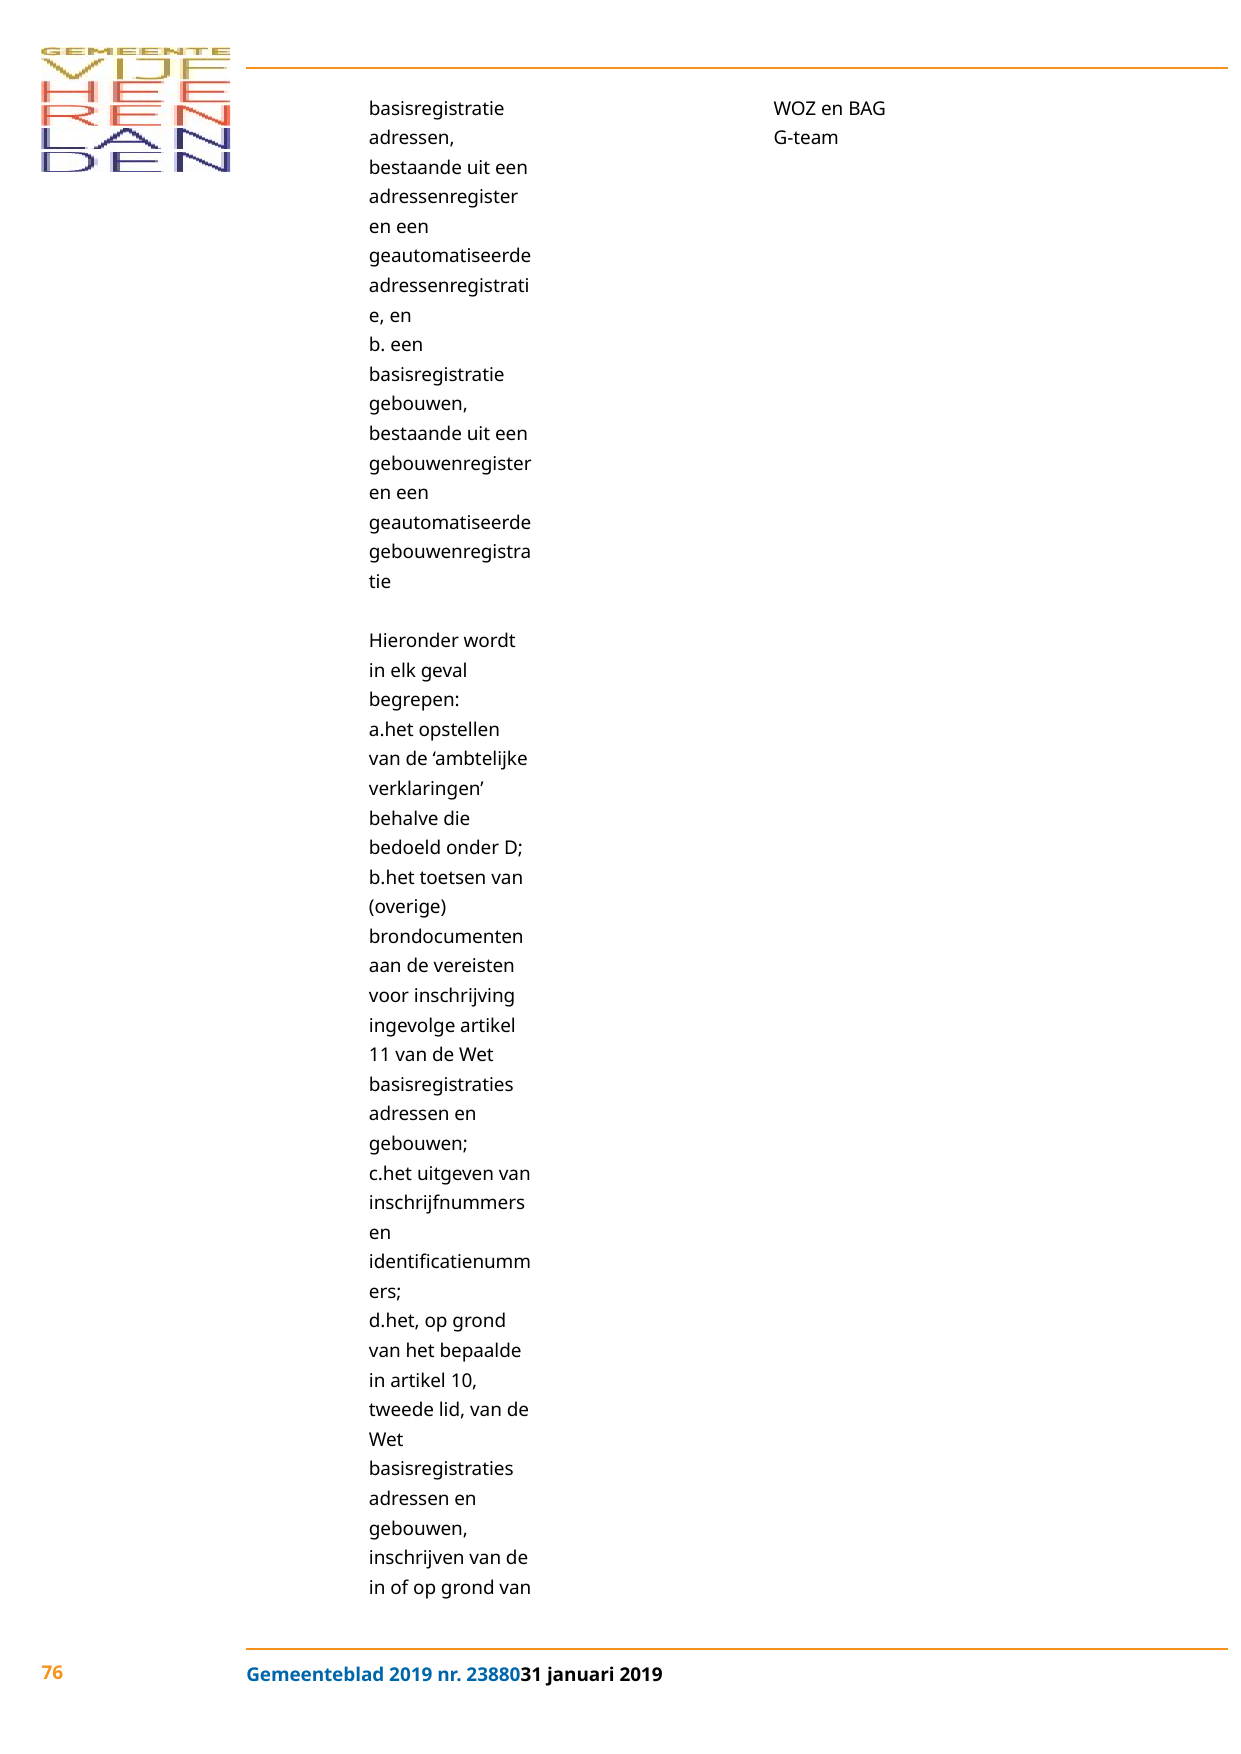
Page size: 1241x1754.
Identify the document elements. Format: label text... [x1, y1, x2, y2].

table_cell [653, 95, 773, 1600]
picture [41, 47, 231, 172]
table_cell [1015, 95, 1152, 1600]
table_cell [248, 95, 369, 1600]
table_cell [532, 95, 652, 1600]
table_cell basisregistratie adressen, bestaande uit een adressenregister en een geautomatiseerde adressenregistratie, en b. een basisregistratie gebouwen, bestaande uit een gebouwenregister en een geautomatiseerde gebouwenregistratie Hieronder wordt in elk geval begrepen: a.het opstellen van de ‘ambtelijke verklaringen’ behalve die bedoeld onder D; b.het toetsen van (overige) brondocumenten aan de vereisten voor inschrijving ingevolge artikel 11 van de Wet basisregistraties adressen en gebouwen; c.het uitgeven van inschrijfnummers en identificatienummers; d.het, op grond van het bepaalde in artikel 10, tweede lid, van de Wet basisregistraties adressen en gebouwen, inschrijven van de in of op grond van [369, 95, 532, 1600]
table_cell [894, 95, 1015, 1600]
table_cell WOZ en BAG G-team [773, 95, 894, 1600]
